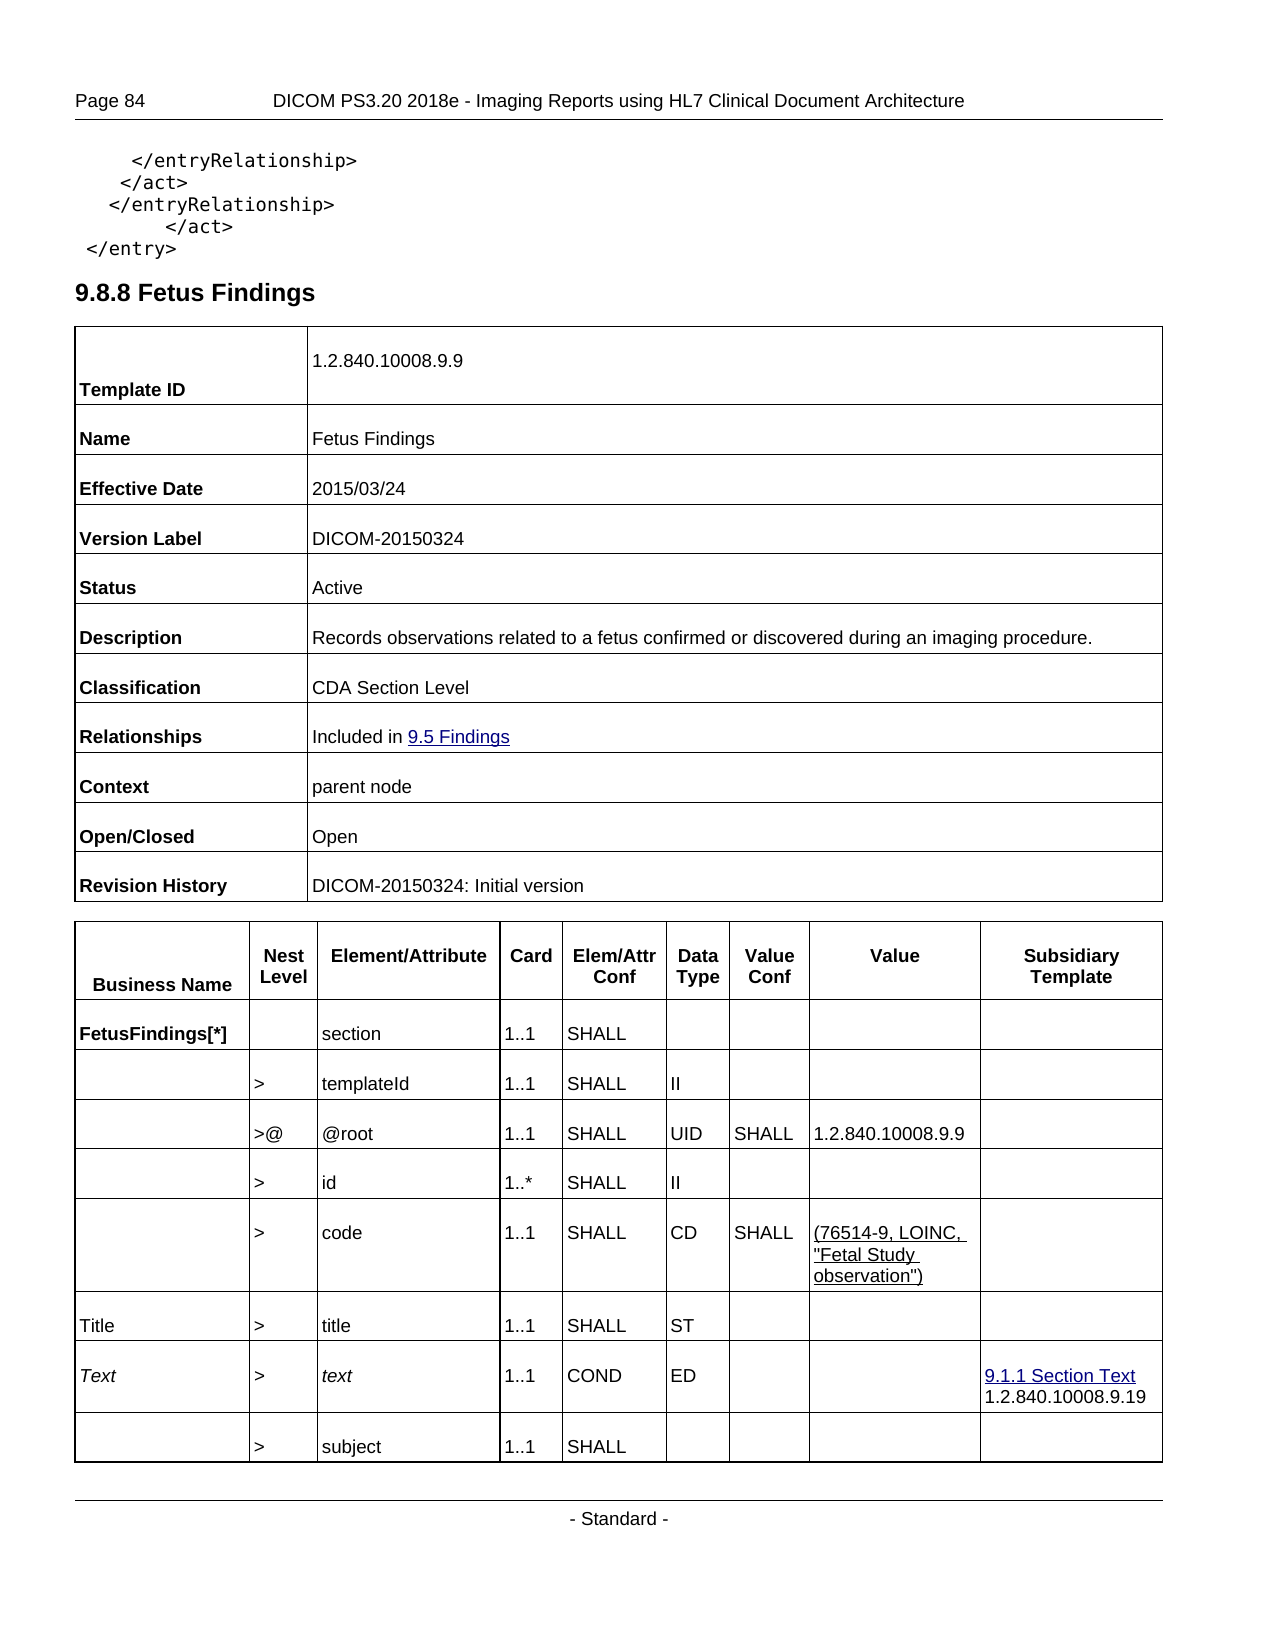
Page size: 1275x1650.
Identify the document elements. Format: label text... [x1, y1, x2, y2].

text 9.8.8 Fetus Findings [75, 278, 1162, 307]
table_header Subsidiary Template [981, 922, 1162, 999]
table_cell [981, 1413, 1162, 1461]
table_cell [981, 1000, 1162, 1049]
table_cell [981, 1292, 1162, 1340]
table_cell 1..* [501, 1149, 562, 1198]
table_cell 1..1 [501, 1199, 562, 1291]
table_cell SHALL [563, 1413, 666, 1461]
table_cell [981, 1050, 1162, 1098]
table_cell 1.2.840.10008.9.9 [810, 1100, 980, 1148]
table_cell [810, 1292, 980, 1340]
table_cell [667, 1000, 729, 1049]
table_cell Open/Closed [76, 803, 307, 851]
table_cell [76, 1100, 249, 1148]
table_cell II [667, 1149, 729, 1198]
table_cell [730, 1149, 809, 1198]
table_cell [667, 1413, 729, 1461]
table_header Value [810, 922, 980, 999]
table_cell [76, 1199, 249, 1291]
table_cell COND [563, 1341, 666, 1412]
table_cell >@ [250, 1100, 317, 1148]
table_cell SHALL [563, 1292, 666, 1340]
table_cell [810, 1050, 980, 1098]
table_cell subject [318, 1413, 499, 1461]
table_header Value Conf [730, 922, 809, 999]
table_cell title [318, 1292, 499, 1340]
table_cell [981, 1100, 1162, 1148]
table_cell [730, 1292, 809, 1340]
table_cell Fetus​Findings[*] [76, 1000, 249, 1049]
table_cell SHALL [730, 1199, 809, 1291]
table_cell [730, 1000, 809, 1049]
table_cell @root [318, 1100, 499, 1148]
table_cell SHALL [563, 1050, 666, 1098]
table_cell CD [667, 1199, 729, 1291]
table_cell Text [76, 1341, 249, 1412]
table_cell DICOM-20150324 [308, 505, 1162, 553]
table_cell 1..1 [501, 1100, 562, 1148]
table_cell section [318, 1000, 499, 1049]
text </entryRelationship> </act> </entryRelationship> </act> </entry> [75, 150, 1162, 259]
table_cell > [250, 1413, 317, 1461]
table_cell SHALL [563, 1100, 666, 1148]
table_cell SHALL [730, 1100, 809, 1148]
table_cell [810, 1341, 980, 1412]
table_cell [810, 1413, 980, 1461]
table_cell [810, 1000, 980, 1049]
table_cell [76, 1413, 249, 1461]
table_cell id [318, 1149, 499, 1198]
table_cell 2015/03/24 [308, 455, 1162, 503]
table_cell SHALL [563, 1199, 666, 1291]
table_header Business Name [76, 922, 249, 999]
table_cell > [250, 1149, 317, 1198]
table_cell DICOM-20150324: Initial version [308, 852, 1162, 901]
table_cell Fetus Findings [308, 405, 1162, 454]
table_cell [981, 1149, 1162, 1198]
table_cell > [250, 1050, 317, 1098]
table_header 1.2.840.10008.9.9 [308, 327, 1162, 404]
table_cell SHALL [563, 1149, 666, 1198]
table_cell 1..1 [501, 1050, 562, 1098]
table_cell Included in 9.5 Findings [308, 703, 1162, 752]
table_cell text [318, 1341, 499, 1412]
table_cell Relationships [76, 703, 307, 752]
table_header Data Type [667, 922, 729, 999]
table_cell Context [76, 753, 307, 802]
table_cell Effective Date [76, 455, 307, 503]
table_cell Records observations related to a fetus confirmed or discovered during an imaging procedure. [308, 604, 1162, 652]
table_cell [730, 1050, 809, 1098]
table_cell II [667, 1050, 729, 1098]
table_cell 1..1 [501, 1000, 562, 1049]
table_cell Version Label [76, 505, 307, 553]
table_cell SHALL [563, 1000, 666, 1049]
table_cell [810, 1149, 980, 1198]
table_header Elem/Attr Conf [563, 922, 666, 999]
table_cell 1..1 [501, 1341, 562, 1412]
table_cell > [250, 1292, 317, 1340]
table_header Template ID [76, 327, 307, 404]
table_cell Open [308, 803, 1162, 851]
table_cell Status [76, 554, 307, 603]
table_cell Revision History [76, 852, 307, 901]
table_cell [730, 1341, 809, 1412]
table_cell parent node [308, 753, 1162, 802]
table_header Element/​Attribute [318, 922, 499, 999]
table_cell > [250, 1341, 317, 1412]
table_cell > [250, 1199, 317, 1291]
table_cell [76, 1050, 249, 1098]
table_cell [250, 1000, 317, 1049]
table_cell Classification [76, 654, 307, 702]
table_cell Title [76, 1292, 249, 1340]
table_header Nest Level [250, 922, 317, 999]
table_header Card [501, 922, 562, 999]
table_cell Name [76, 405, 307, 454]
table_cell template​Id [318, 1050, 499, 1098]
table_cell ST [667, 1292, 729, 1340]
table_cell [981, 1199, 1162, 1291]
table_cell 1..1 [501, 1413, 562, 1461]
table_cell [730, 1413, 809, 1461]
table_cell code [318, 1199, 499, 1291]
table_cell 1..1 [501, 1292, 562, 1340]
table_cell 9.1.1 Section Text 1.2.840.10008.9.19 [981, 1341, 1162, 1412]
table_cell ED [667, 1341, 729, 1412]
table_cell CDA Section Level [308, 654, 1162, 702]
table_cell UID [667, 1100, 729, 1148]
table_cell (76514-9, LOINC, "Fetal Study observation") [810, 1199, 980, 1291]
table_cell Description [76, 604, 307, 652]
table_cell [76, 1149, 249, 1198]
table_cell Active [308, 554, 1162, 603]
